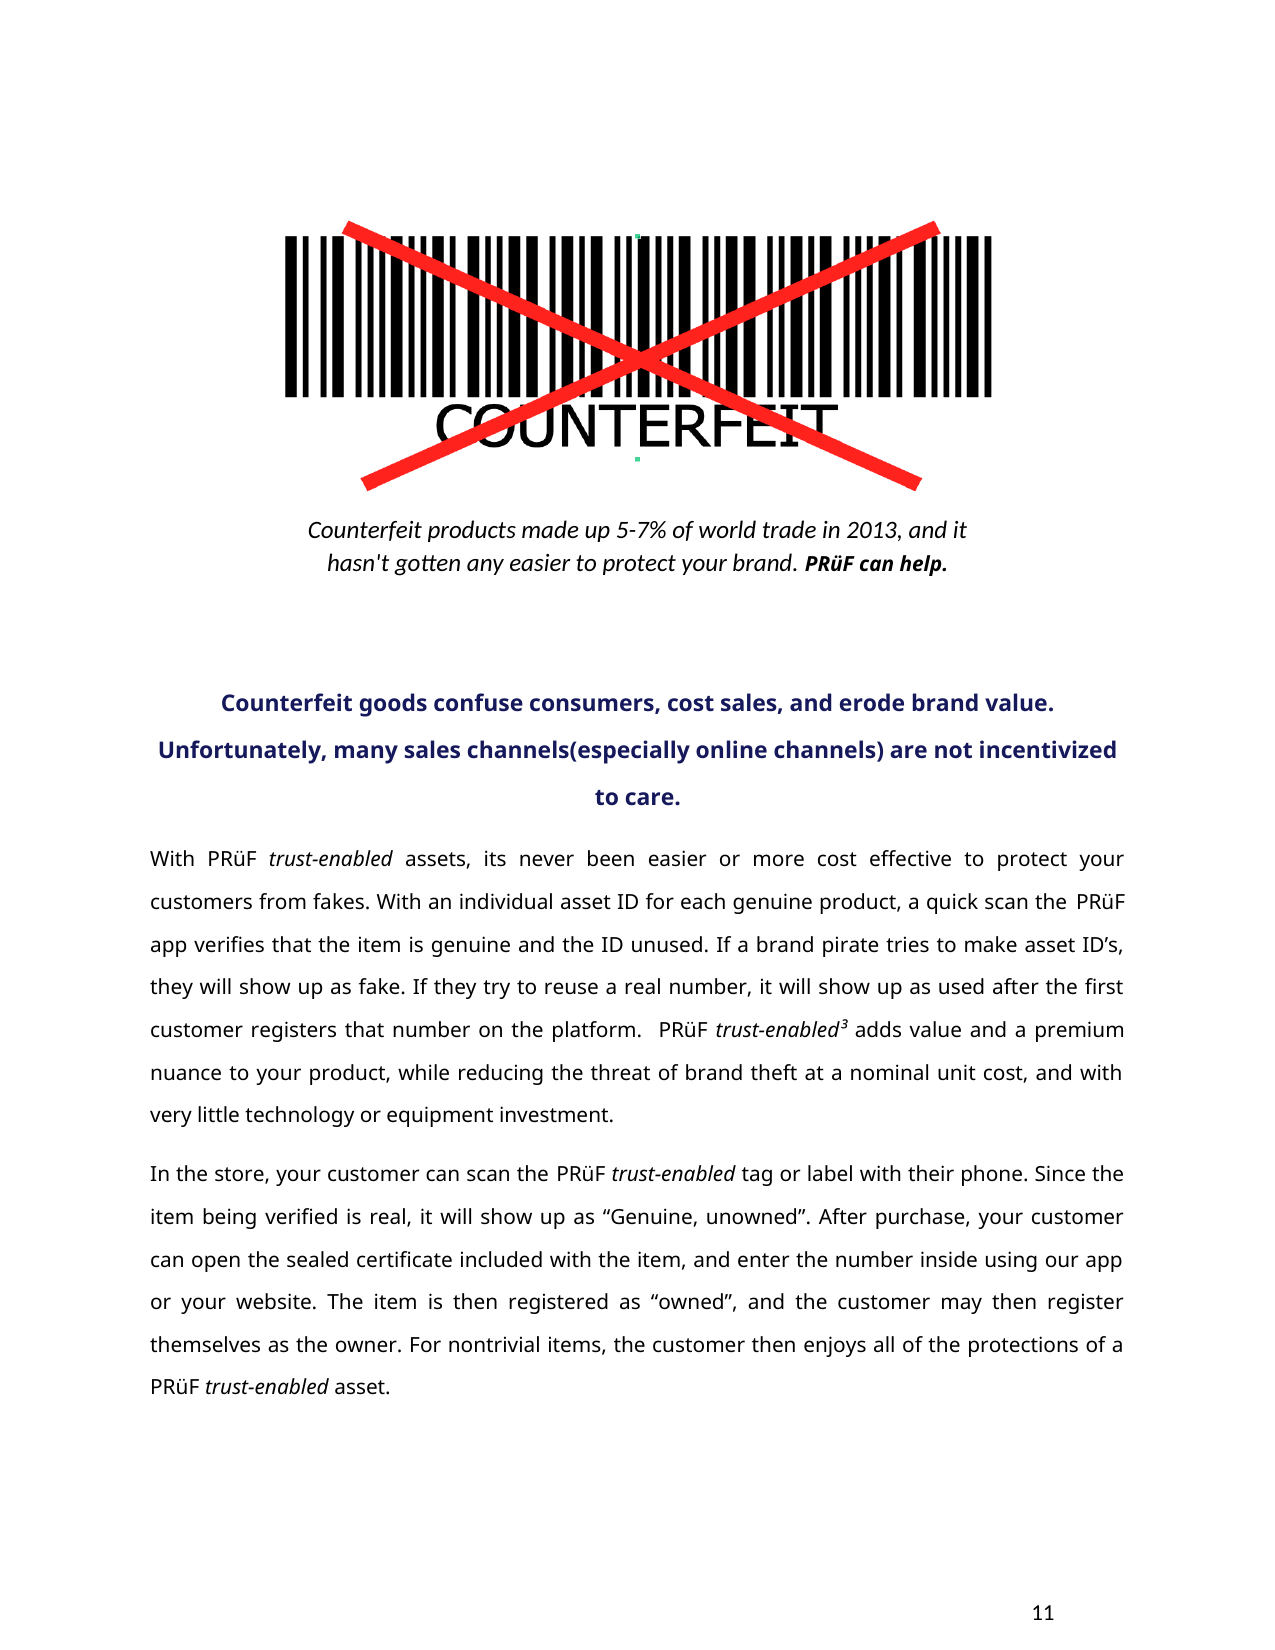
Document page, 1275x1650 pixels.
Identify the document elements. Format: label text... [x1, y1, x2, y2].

picture [283, 206, 992, 506]
text With PRüF trust-enabled assets, its never been easier or more cost effective to protect your customers from fakes. With an individual asset ID for each genuine product, a quick scan the PRüF app verifies that the item is genuine and the ID unused. If a brand pirate tries to make asset ID’s, they will show up as fake. If they try to reuse a real number, it will show up as used after the first customer registers that number on the platform. PRüF trust-enabled³ adds value and a premium nuance to your product, while reducing the threat of brand theft at a nominal unit cost, and with very little technology or equipment investment. [150, 844, 1125, 1129]
text Counterfeit goods confuse consumers, cost sales, and erode brand value. Unfortunately, many sales channels(especially online channels) are not incentivized to care. [150, 687, 1125, 812]
text Counterfeit products made up 5-7% of world trade in 2013, and it hasn't gotten any easier to protect your brand. PRüF can help. [283, 506, 991, 577]
text In the store, your customer can scan the PRüF trust-enabled tag or label with their phone. Since the item being verified is real, it will show up as “Genuine, unowned”. After purchase, your customer can open the sealed certificate included with the item, and enter the number inside using our app or your website. The item is then registered as “owned”, and the customer may then register themselves as the owner. For nontrivial items, the customer then enjoys all of the protections of a PRüF trust-enabled asset. [150, 1159, 1125, 1401]
